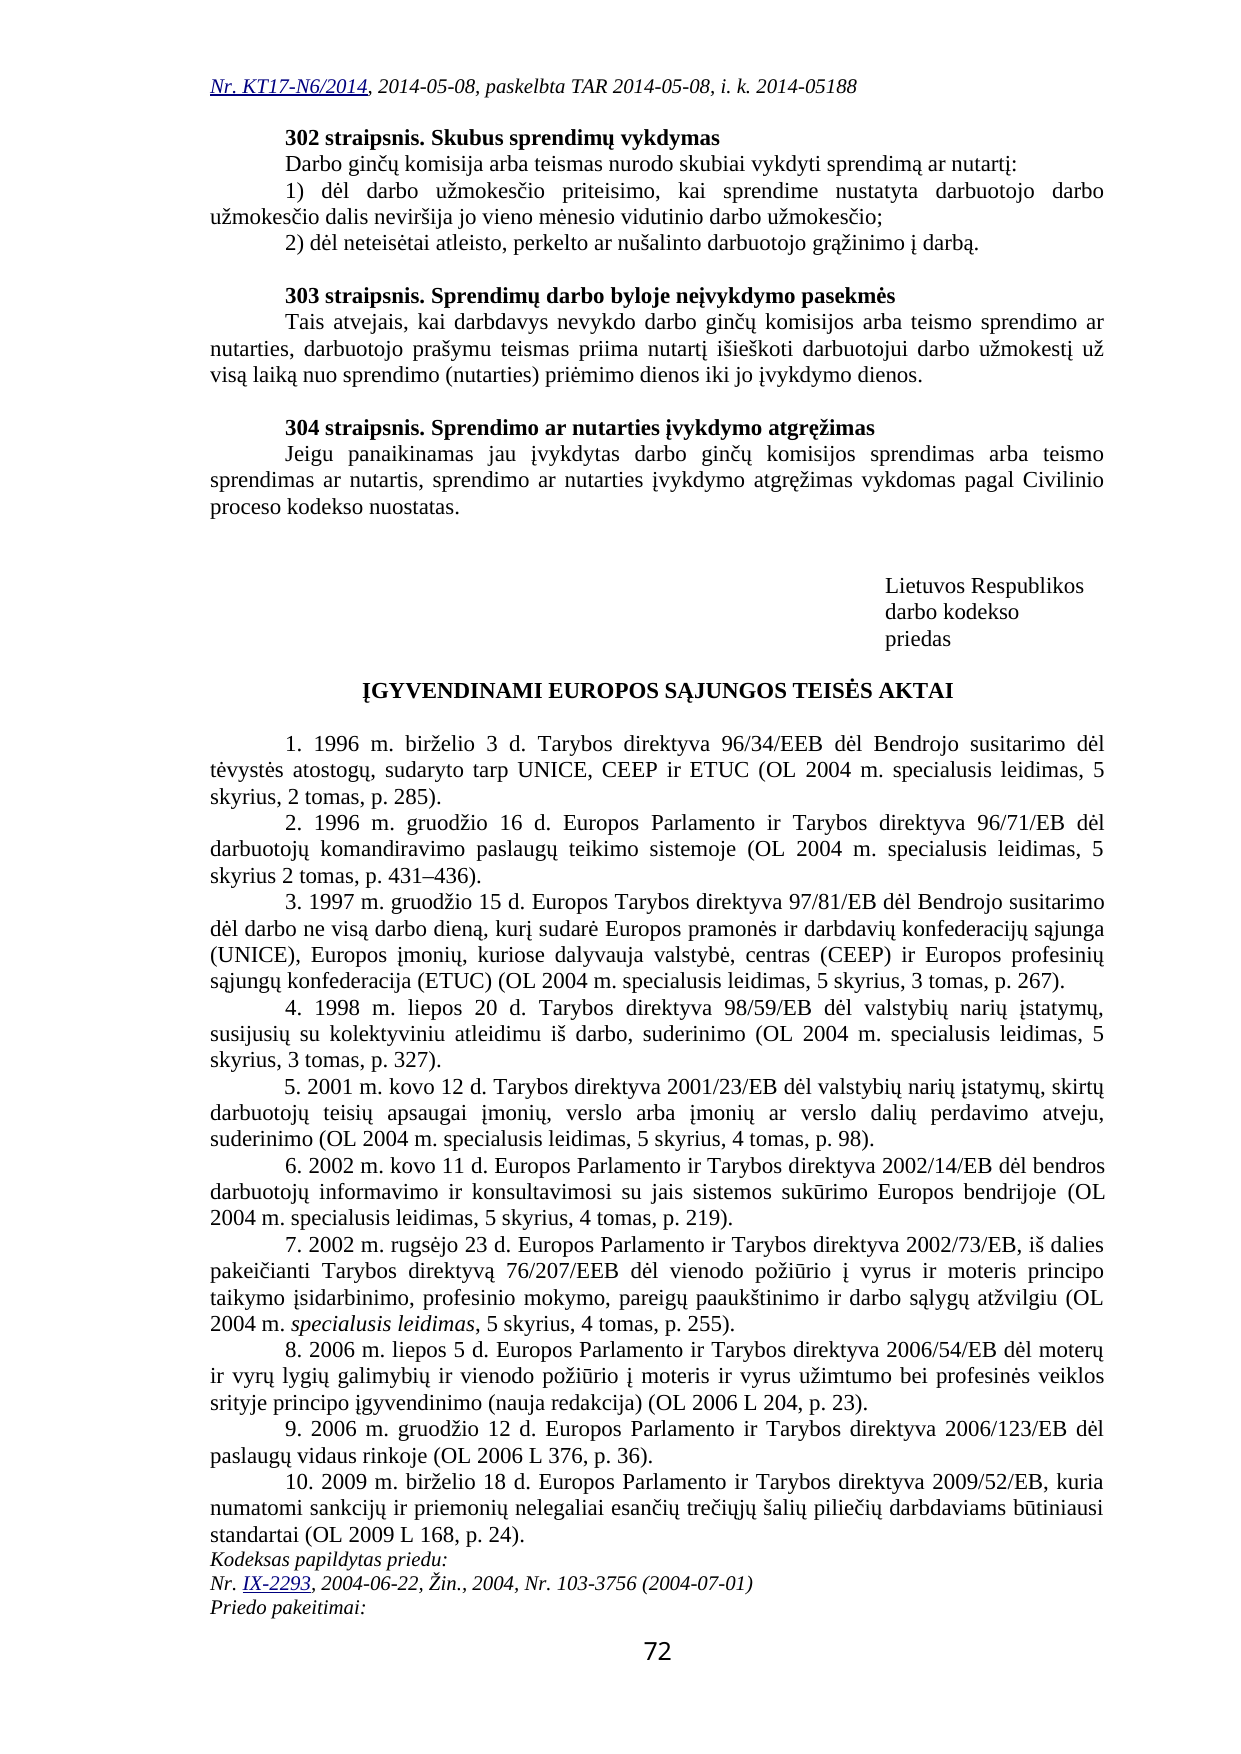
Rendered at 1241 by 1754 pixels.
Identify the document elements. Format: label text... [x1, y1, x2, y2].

text Kodeksas papildytas priedu: [210, 1547, 1106, 1571]
text 2) dėl neteisėtai atleisto, perkelto ar nušalinto darbuotojo grąžinimo į darbą. [210, 229, 1106, 256]
text 304 straipsnis. Sprendimo ar nutarties įvykdymo atgręžimas [210, 414, 1106, 440]
text 2. 1996 m. gruodžio 16 d. Europos Parlamento ir Tarybos direktyva 96/71/EB dėl darbuotojų komandiravimo paslaugų teikimo sistemoje (OL 2004 m. specialusis leidimas, 5 skyrius 2 tomas, p. 431–436). [210, 809, 1106, 888]
text Tais atvejais, kai darbdavys nevykdo darbo ginčų komisijos arba teismo sprendimo ar nutarties, darbuotojo prašymu teismas priima nutartį išieškoti darbuotojui darbo užmokestį už visą laiką nuo sprendimo (nutarties) priėmimo dienos iki jo įvykdymo dienos. [210, 308, 1106, 387]
text 6. 2002 m. kovo 11 d. Europos Parlamento ir Tarybos direktyva 2002/14/EB dėl bendros darbuotojų informavimo ir konsultavimosi su jais sistemos sukūrimo Europos bendrijoje (OL 2004 m. specialusis leidimas, 5 skyrius, 4 tomas, p. 219). [210, 1152, 1106, 1231]
text darbo kodekso [285, 598, 1106, 625]
text 10. 2009 m. birželio 18 d. Europos Parlamento ir Tarybos direktyva 2009/52/EB, kuria numatomi sankcijų ir priemonių nelegaliai esančių trečiųjų šalių piliečių darbdaviams būtiniausi standartai (OL 2009 L 168, p. 24). [210, 1468, 1106, 1547]
text priedas [210, 625, 1106, 651]
text Jeigu panaikinamas jau įvykdytas darbo ginčų komisijos sprendimas arba teismo sprendimas ar nutartis, sprendimo ar nutarties įvykdymo atgręžimas vykdomas pagal Civilinio proceso kodekso nuostatas. [210, 440, 1106, 519]
text 1) dėl darbo užmokesčio priteisimo, kai sprendime nustatyta darbuotojo darbo užmokesčio dalis neviršija jo vieno mėnesio vidutinio darbo užmokesčio; [210, 177, 1106, 229]
text 302 straipsnis. Skubus sprendimų vykdymas [210, 124, 1106, 150]
text 303 straipsnis. Sprendimų darbo byloje neįvykdymo pasekmės [210, 282, 1106, 308]
text 9. 2006 m. gruodžio 12 d. Europos Parlamento ir Tarybos direktyva 2006/123/EB dėl paslaugų vidaus rinkoje (OL 2006 L 376, p. 36). [210, 1415, 1106, 1468]
text 5. 2001 m. kovo 12 d. Tarybos direktyva 2001/23/EB dėl valstybių narių įstatymų, skirtų darbuotojų teisių apsaugai įmonių, verslo arba įmonių ar verslo dalių perdavimo atveju, suderinimo (OL 2004 m. specialusis leidimas, 5 skyrius, 4 tomas, p. 98). [210, 1073, 1106, 1152]
text Darbo ginčų komisija arba teismas nurodo skubiai vykdyti sprendimą ar nutartį: [210, 150, 1106, 177]
text 3. 1997 m. gruodžio 15 d. Europos Tarybos direktyva 97/81/EB dėl Bendrojo susitarimo dėl darbo ne visą darbo dieną, kurį sudarė Europos pramonės ir darbdavių konfederacijų sąjunga (UNICE), Europos įmonių, kuriose dalyvauja valstybė, centras (CEEP) ir Europos profesinių sąjungų konfederacija (ETUC) (OL 2004 m. specialusis leidimas, 5 skyrius, 3 tomas, p. 267). [210, 888, 1106, 994]
text 8. 2006 m. liepos 5 d. Europos Parlamento ir Tarybos direktyva 2006/54/EB dėl moterų ir vyrų lygių galimybių ir vienodo požiūrio į moteris ir vyrus užimtumo bei profesinės veiklos srityje principo įgyvendinimo (nauja redakcija) (OL 2006 L 204, p. 23). [210, 1336, 1106, 1415]
subtitle ĮGYVENDINAMI EUROPOS SĄJUNGOS TEISĖS AKTAI [210, 677, 1106, 704]
text 4. 1998 m. liepos 20 d. Tarybos direktyva 98/59/EB dėl valstybių narių įstatymų, susijusių su kolektyviniu atleidimu iš darbo, suderinimo (OL 2004 m. specialusis leidimas, 5 skyrius, 3 tomas, p. 327). [210, 994, 1106, 1073]
text 7. 2002 m. rugsėjo 23 d. Europos Parlamento ir Tarybos direktyva 2002/73/EB, iš dalies pakeičianti Tarybos direktyvą 76/207/EEB dėl vienodo požiūrio į vyrus ir moteris principo taikymo įsidarbinimo, profesinio mokymo, pareigų paaukštinimo ir darbo sąlygų atžvilgiu (OL 2004 m. specialusis leidimas, 5 skyrius, 4 tomas, p. 255). [210, 1231, 1106, 1336]
text Lietuvos Respublikos [810, 572, 1106, 598]
text Nr. IX-2293, 2004-06-22, Žin., 2004, Nr. 103-3756 (2004-07-01) [210, 1571, 1106, 1595]
text Nr. KT17-N6/2014, 2014-05-08, paskelbta TAR 2014-05-08, i. k. 2014-05188 [210, 73, 1106, 98]
text 1. 1996 m. birželio 3 d. Tarybos direktyva 96/34/EEB dėl Bendrojo susitarimo dėl tėvystės atostogų, sudaryto tarp UNICE, CEEP ir ETUC (OL 2004 m. specialusis leidimas, 5 skyrius, 2 tomas, p. 285). [210, 730, 1106, 809]
text Priedo pakeitimai: [210, 1595, 1106, 1619]
